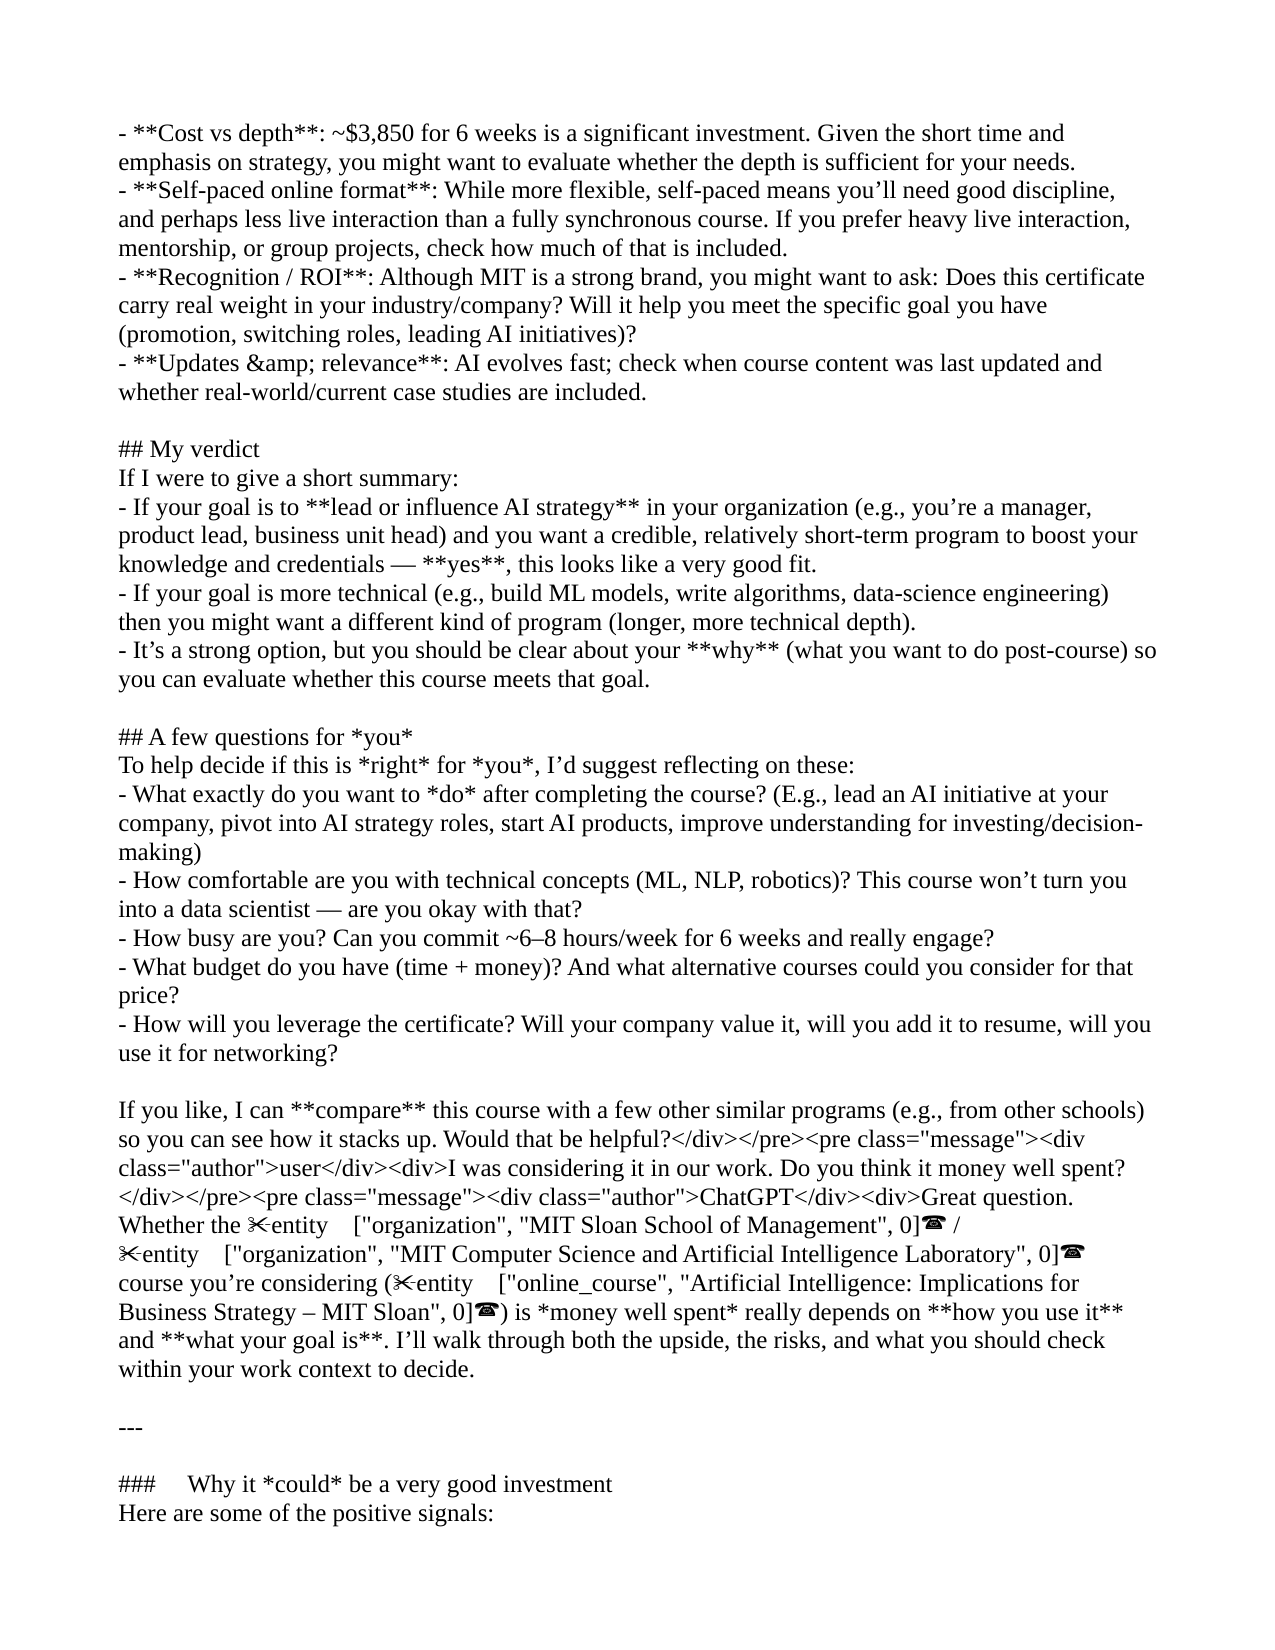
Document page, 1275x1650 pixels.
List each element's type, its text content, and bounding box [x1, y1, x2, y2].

text To help decide if this is *right* for *you*, I’d suggest reflecting on these: [118, 751, 1157, 779]
text - How comfortable are you with technical concepts (ML, NLP, robotics)? This course won’t turn you into a data scientist — are you okay with that? [118, 866, 1157, 923]
text - What budget do you have (time + money)? And what alternative courses could you consider for that price? [118, 952, 1157, 1009]
text ### ✅ Why it *could* be a very good investment [118, 1469, 1157, 1498]
text Here are some of the positive signals: [118, 1498, 1157, 1527]
text - **Cost vs depth**: ~$3,850 for 6 weeks is a significant investment. Given the short time and emphasis on strategy, you might want to evaluate whether the depth is sufficient for your needs. [118, 118, 1157, 176]
text - It’s a strong option, but you should be clear about your **why** (what you want to do post-course) so you can evaluate whether this course meets that goal. [118, 636, 1157, 693]
text - **Recognition / ROI**: Although MIT is a strong brand, you might want to ask: Does this certificate carry real weight in your industry/company? Will it help you meet the specific goal you have (promotion, switching roles, leading AI initiatives)? [118, 262, 1157, 348]
text - What exactly do you want to *do* after completing the course? (E.g., lead an AI initiative at your company, pivot into AI strategy roles, start AI products, improve understanding for investing/decision-making) [118, 779, 1157, 866]
text --- [118, 1412, 1157, 1441]
text - **Self-paced online format**: While more flexible, self-paced means you’ll need good discipline, and perhaps less live interaction than a fully synchronous course. If you prefer heavy live interaction, mentorship, or group projects, check how much of that is included. [118, 176, 1157, 262]
text If I were to give a short summary: [118, 463, 1157, 492]
text If you like, I can **compare** this course with a few other similar programs (e.g., from other schools) so you can see how it stacks up. Would that be helpful?</div></pre><pre class="message"><div class="author">user</div><div>I was considering it in our work. Do you think it money well spent?</div></pre><pre class="message"><div class="author">ChatGPT</div><div>Great question. Whether the entity["organization", "MIT Sloan School of Management", 0] / entity["organization", "MIT Computer Science and Artificial Intelligence Laboratory", 0] course you’re considering (entity["online_course", "Artificial Intelligence: Implications for Business Strategy – MIT Sloan", 0]) is *money well spent* really depends on **how you use it** and **what your goal is**. I’ll walk through both the upside, the risks, and what you should check within your work context to decide. [118, 1096, 1157, 1383]
text ## My verdict [118, 434, 1157, 463]
text - If your goal is to **lead or influence AI strategy** in your organization (e.g., you’re a manager, product lead, business unit head) and you want a credible, relatively short-term program to boost your knowledge and credentials — **yes**, this looks like a very good fit. [118, 492, 1157, 578]
text - **Updates &amp; relevance**: AI evolves fast; check when course content was last updated and whether real-world/current case studies are included. [118, 348, 1157, 406]
text ## A few questions for *you* [118, 722, 1157, 751]
text - How busy are you? Can you commit ~6–8 hours/week for 6 weeks and really engage? [118, 923, 1157, 952]
text - How will you leverage the certificate? Will your company value it, will you add it to resume, will you use it for networking? [118, 1009, 1157, 1067]
text - If your goal is more technical (e.g., build ML models, write algorithms, data-science engineering) then you might want a different kind of program (longer, more technical depth). [118, 578, 1157, 636]
